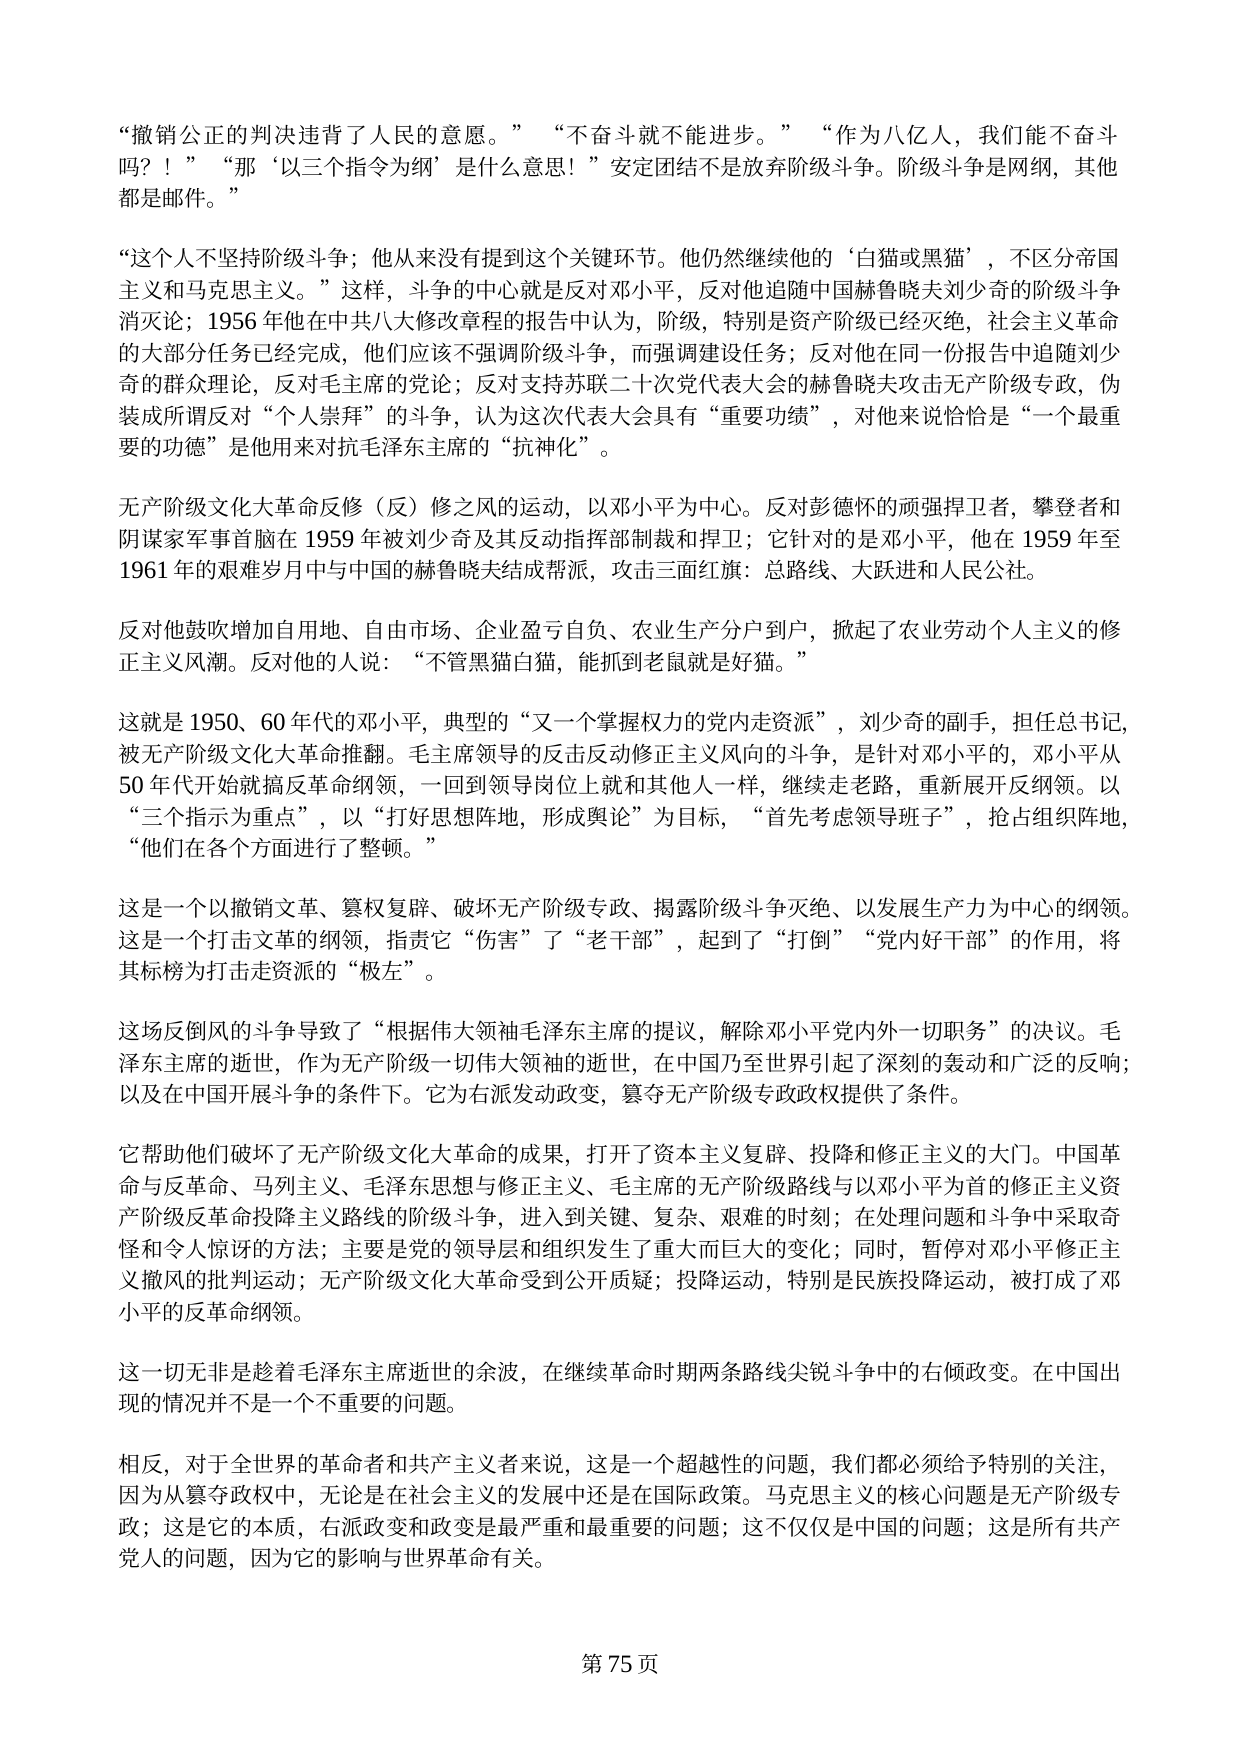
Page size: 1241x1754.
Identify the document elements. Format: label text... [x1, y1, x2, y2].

text 这场反倒风的斗争导致了“根据伟大领袖毛泽东主席的提议，解除邓小平党内外一切职务”的决议。毛泽东主席的逝世，作为无产阶级一切伟大领袖的逝世，在中国乃至世界引起了深刻的轰动和广泛的反响；以及在中国开展斗争的条件下。它为右派发动政变，篡夺无产阶级专政政权提供了条件。 [118, 1014, 1122, 1109]
text “撤销公正的判决违背了人民的意愿。” “不奋斗就不能进步。” “作为八亿人，我们能不奋斗吗？！” “那‘以三个指令为纲’是什么意思！”安定团结不是放弃阶级斗争。阶级斗争是网纲，其他都是邮件。” [118, 118, 1122, 213]
text “这个人不坚持阶级斗争；他从来没有提到这个关键环节。他仍然继续他的‘白猫或黑猫’，不区分帝国主义和马克思主义。”这样，斗争的中心就是反对邓小平，反对他追随中国赫鲁晓夫刘少奇的阶级斗争消灭论；1956年他在中共八大修改章程的报告中认为，阶级，特别是资产阶级已经灭绝，社会主义革命的大部分任务已经完成，他们应该不强调阶级斗争，而强调建设任务；反对他在同一份报告中追随刘少奇的群众理论，反对毛主席的党论；反对支持苏联二十次党代表大会的赫鲁晓夫攻击无产阶级专政，伪装成所谓反对“个人崇拜”的斗争，认为这次代表大会具有“重要功绩”，对他来说恰恰是“一个最重要的功德”是他用来对抗毛泽东主席的“抗神化”。 [118, 242, 1122, 462]
text 这是一个以撤销文革、篡权复辟、破坏无产阶级专政、揭露阶级斗争灭绝、以发展生产力为中心的纲领。这是一个打击文革的纲领，指责它“伤害”了“老干部”，起到了“打倒”“党内好干部”的作用，将其标榜为打击走资派的“极左”。 [118, 891, 1122, 986]
text 这一切无非是趁着毛泽东主席逝世的余波，在继续革命时期两条路线尖锐斗争中的右倾政变。在中国出现的情况并不是一个不重要的问题。 [118, 1355, 1122, 1418]
text 无产阶级文化大革命反修（反）修之风的运动，以邓小平为中心。反对彭德怀的顽强捍卫者，攀登者和阴谋家军事首脑在1959年被刘少奇及其反动指挥部制裁和捍卫；它针对的是邓小平，他在1959年至1961年的艰难岁月中与中国的赫鲁晓夫结成帮派，攻击三面红旗：总路线、大跃进和人民公社。 [118, 491, 1122, 585]
text 这就是1950、60年代的邓小平，典型的“又一个掌握权力的党内走资派”，刘少奇的副手，担任总书记，被无产阶级文化大革命推翻。毛主席领导的反击反动修正主义风向的斗争，是针对邓小平的，邓小平从50年代开始就搞反革命纲领，一回到领导岗位上就和其他人一样，继续走老路，重新展开反纲领。以“三个指示为重点”，以“打好思想阵地，形成舆论”为目标，“首先考虑领导班子”，抢占组织阵地，“他们在各个方面进行了整顿。” [118, 705, 1122, 863]
text 相反，对于全世界的革命者和共产主义者来说，这是一个超越性的问题，我们都必须给予特别的关注，因为从篡夺政权中，无论是在社会主义的发展中还是在国际政策。马克思主义的核心问题是无产阶级专政；这是它的本质，右派政变和政变是最严重和最重要的问题；这不仅仅是中国的问题；这是所有共产党人的问题，因为它的影响与世界革命有关。 [118, 1447, 1122, 1573]
text 反对他鼓吹增加自用地、自由市场、企业盈亏自负、农业生产分户到户，掀起了农业劳动个人主义的修正主义风潮。反对他的人说：“不管黑猫白猫，能抓到老鼠就是好猫。” [118, 614, 1122, 677]
text 它帮助他们破坏了无产阶级文化大革命的成果，打开了资本主义复辟、投降和修正主义的大门。中国革命与反革命、马列主义、毛泽东思想与修正主义、毛主席的无产阶级路线与以邓小平为首的修正主义资产阶级反革命投降主义路线的阶级斗争，进入到关键、复杂、艰难的时刻；在处理问题和斗争中采取奇怪和令人惊讶的方法；主要是党的领导层和组织发生了重大而巨大的变化；同时，暂停对邓小平修正主义撤风的批判运动；无产阶级文化大革命受到公开质疑；投降运动，特别是民族投降运动，被打成了邓小平的反革命纲领。 [118, 1138, 1122, 1326]
